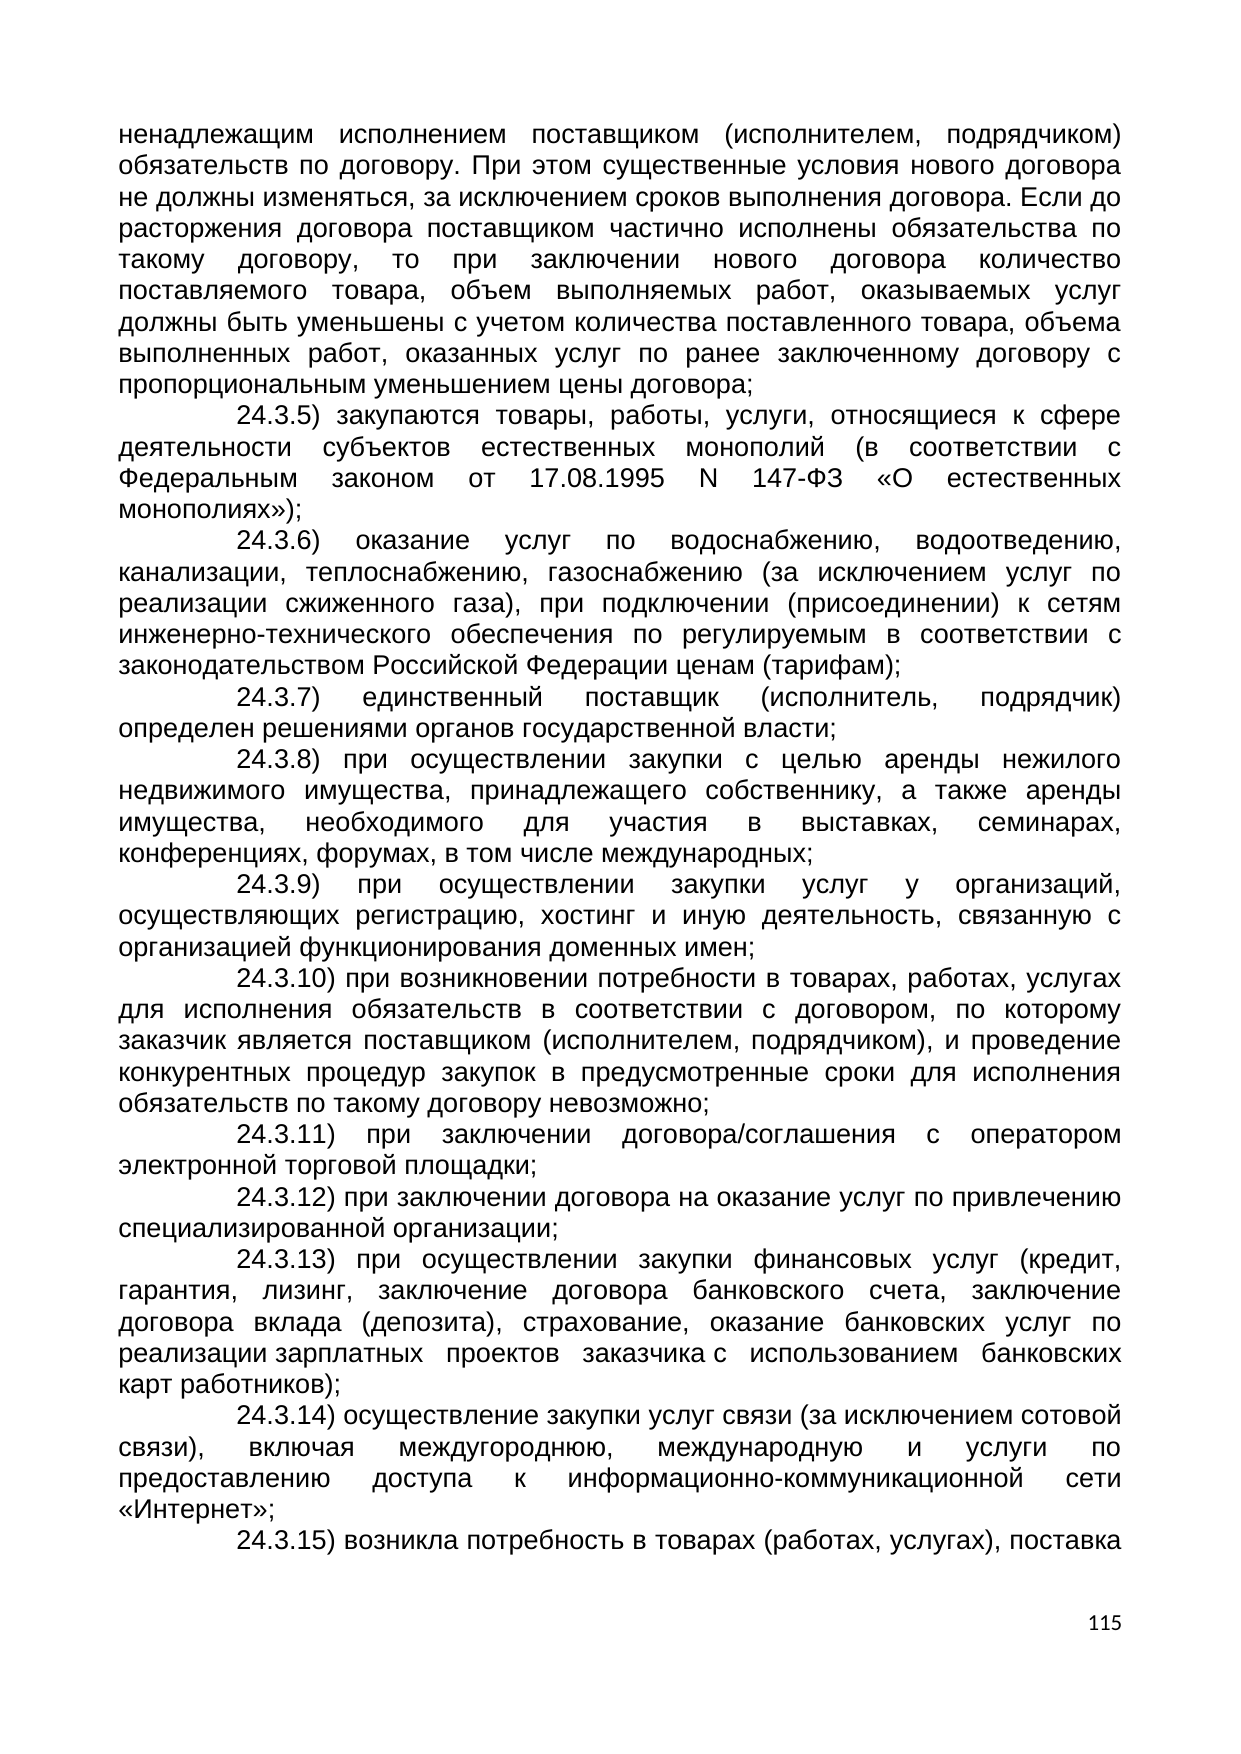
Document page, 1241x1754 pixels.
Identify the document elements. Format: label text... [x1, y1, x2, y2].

text 24.3.12) при заключении договора на оказание услуг по привлечению специализированной организации; [118, 1181, 1122, 1243]
text 24.3.11) при заключении договора/соглашения с оператором электронной торговой площадки; [118, 1118, 1122, 1181]
text 24.3.10) при возникновении потребности в товарах, работах, услугах для исполнения обязательств в соответствии с договором, по которому заказчик является поставщиком (исполнителем, подрядчиком), и проведение конкурентных процедур закупок в предусмотренные сроки для исполнения обязательств по такому договору невозможно; [118, 962, 1122, 1118]
text ненадлежащим исполнением поставщиком (исполнителем, подрядчиком) обязательств по договору. При этом существенные условия нового договора не должны изменяться, за исключением сроков выполнения договора. Если до расторжения договора поставщиком частично исполнены обязательства по такому договору, то при заключении нового договора количество поставляемого товара, объем выполняемых работ, оказываемых услуг должны быть уменьшены с учетом количества поставленного товара, объема выполненных работ, оказанных услуг по ранее заключенному договору с пропорциональным уменьшением цены договора; [118, 118, 1122, 399]
text 24.3.15) возникла потребность в товарах (работах, услугах), поставка [118, 1524, 1122, 1556]
text 24.3.13) при осуществлении закупки финансовых услуг (кредит, гарантия, лизинг, заключение договора банковского счета, заключение договора вклада (депозита), страхование, оказание банковских услуг по реализации зарплатных проектов заказчика с использованием банковских карт работников); [118, 1243, 1122, 1399]
text 24.3.14) осуществление закупки услуг связи (за исключением сотовой связи), включая междугороднюю, международную и услуги по предоставлению доступа к информационно-коммуникационной сети «Интернет»; [118, 1399, 1122, 1524]
text 24.3.6) оказание услуг по водоснабжению, водоотведению, канализации, теплоснабжению, газоснабжению (за исключением услуг по реализации сжиженного газа), при подключении (присоединении) к сетям инженерно-технического обеспечения по регулируемым в соответствии с законодательством Российской Федерации ценам (тарифам); [118, 524, 1122, 681]
text 24.3.7) единственный поставщик (исполнитель, подрядчик) определен решениями органов государственной власти; [118, 681, 1122, 743]
text 24.3.8) при осуществлении закупки с целью аренды нежилого недвижимого имущества, принадлежащего собственнику, а также аренды имущества, необходимого для участия в выставках, семинарах, конференциях, форумах, в том числе международных; [118, 743, 1122, 868]
text 24.3.5) закупаются товары, работы, услуги, относящиеся к сфере деятельности субъектов естественных монополий (в соответствии с Федеральным законом от 17.08.1995 N 147-ФЗ «О естественных монополиях»); [118, 399, 1122, 524]
text 24.3.9) при осуществлении закупки услуг у организаций, осуществляющих регистрацию, хостинг и иную деятельность, связанную с организацией функционирования доменных имен; [118, 868, 1122, 962]
